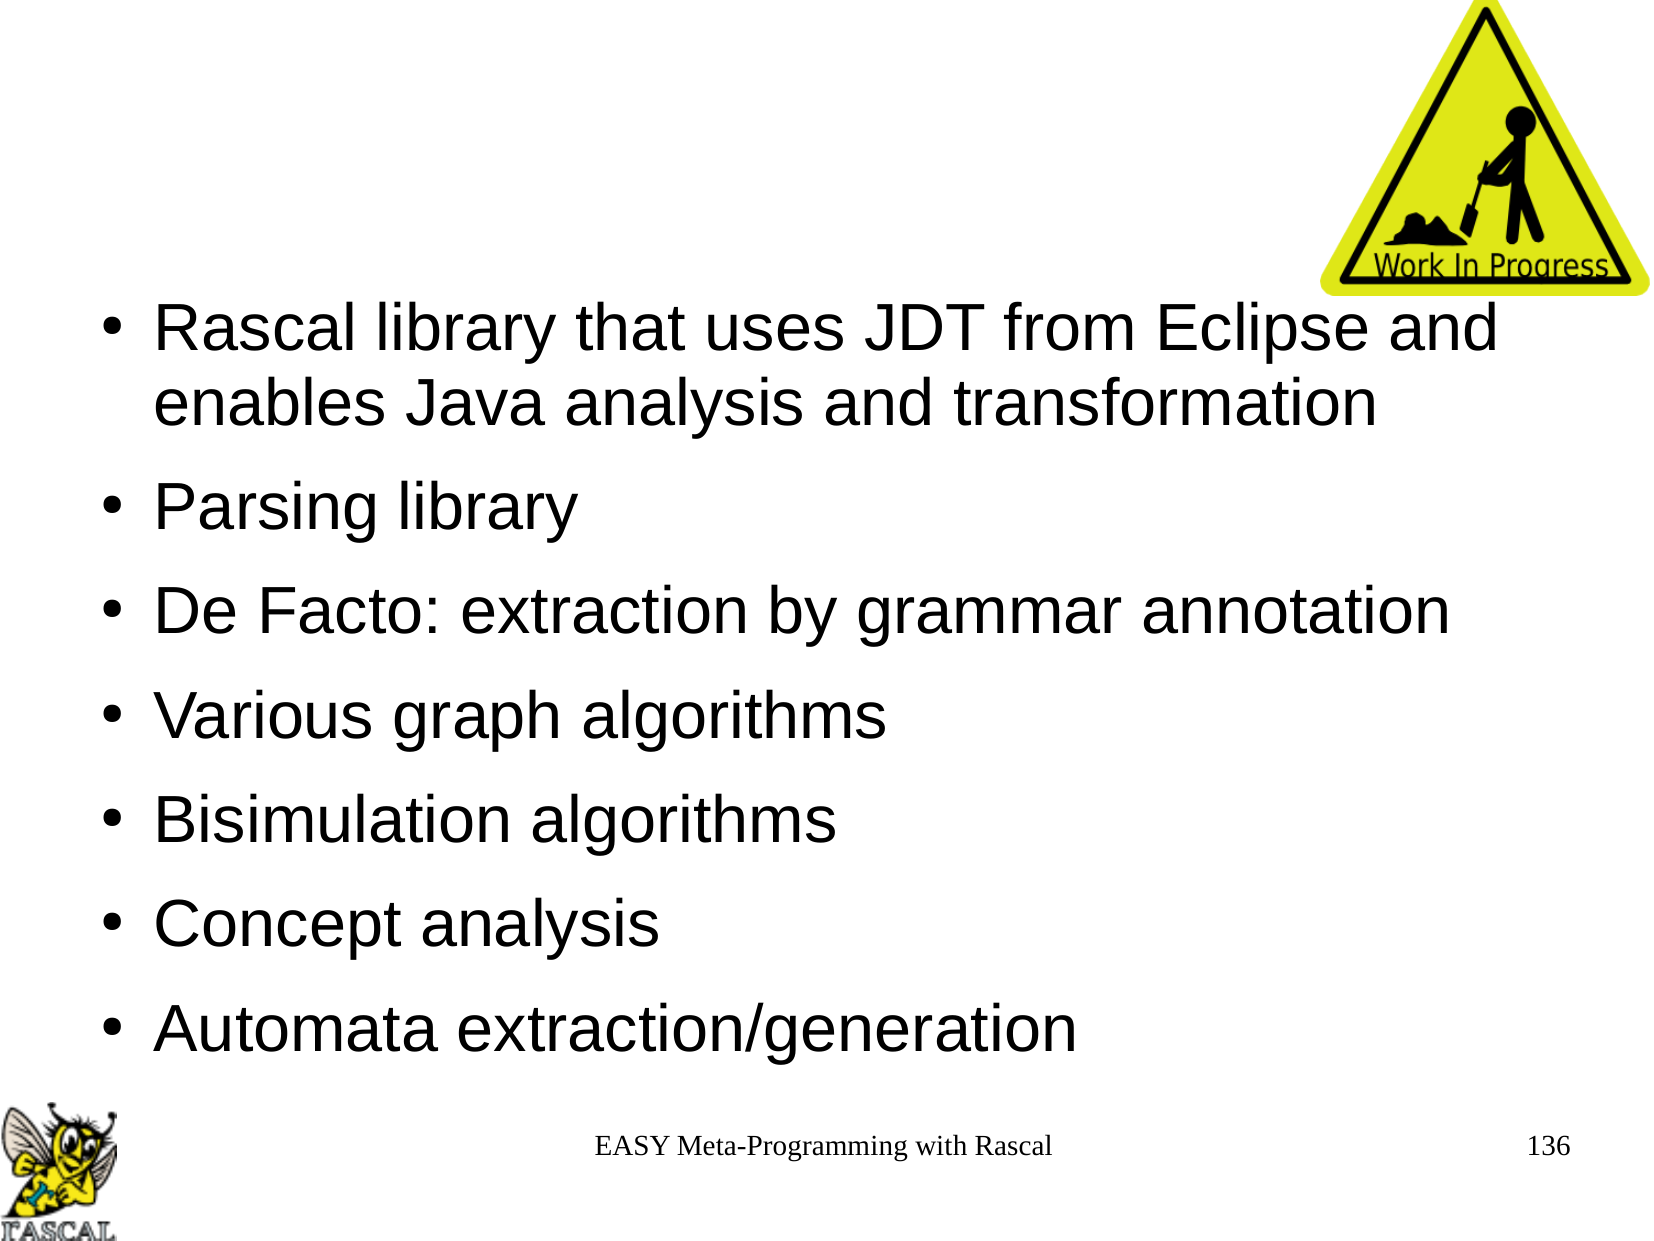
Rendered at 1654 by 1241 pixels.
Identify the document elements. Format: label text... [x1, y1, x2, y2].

picture [0, 1102, 117, 1241]
picture [1320, 0, 1650, 296]
list Rascal library that uses JDT from Eclipse and enables Java analysis and transformation Parsing library De Facto: extraction by grammar annotation Various graph algorithms Bisimulation algorithms Concept analysis Automata extraction/generation [82, 290, 1571, 1109]
